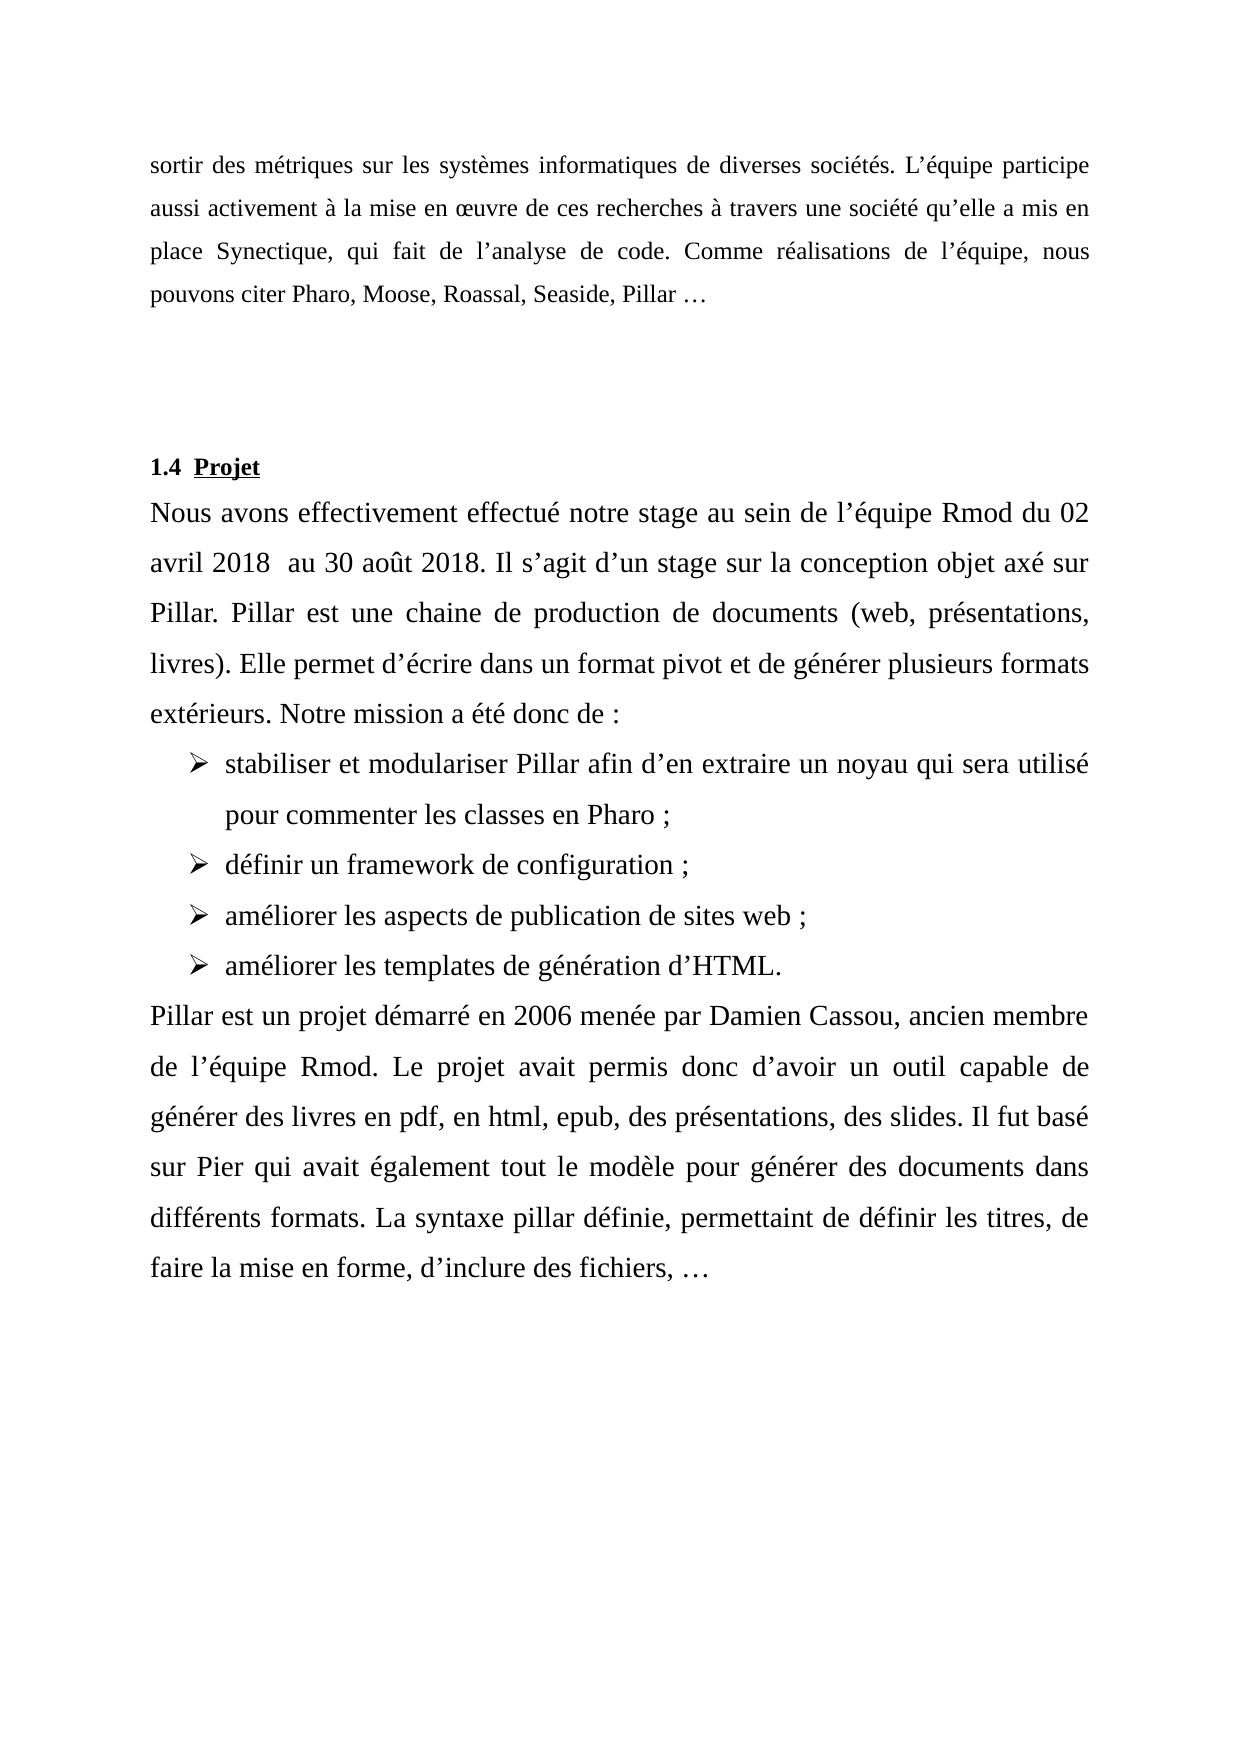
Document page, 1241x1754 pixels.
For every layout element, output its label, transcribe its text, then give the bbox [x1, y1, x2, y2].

text sortir des métriques sur les systèmes informatiques de diverses sociétés. L’équipe participe aussi activement à la mise en œuvre de ces recherches à travers une société qu’elle a mis en place Synectique, qui fait de l’analyse de code. Comme réalisations de l’équipe, nous pouvons citer Pharo, Moose, Roassal, Seaside, Pillar … [150, 150, 1091, 308]
list stabiliser et modulariser Pillar afin d’en extraire un noyau qui sera utilisé pour commenter les classes en Pharo ; [187, 747, 1091, 831]
list améliorer les aspects de publication de sites web ; [187, 898, 1091, 931]
list améliorer les templates de génération d’HTML. [187, 948, 1091, 982]
text Pillar est un projet démarré en 2006 menée par Damien Cassou, ancien membre de l’équipe Rmod. Le projet avait permis donc d’avoir un outil capable de générer des livres en pdf, en html, epub, des présentations, des slides. Il fut basé sur Pier qui avait également tout le modèle pour générer des documents dans différents formats. La syntaxe pillar définie, permettaint de définir les titres, de faire la mise en forme, d’inclure des fichiers, … [150, 998, 1091, 1284]
text 1.4 Projet [150, 452, 1091, 481]
list définir un framework de configuration ; [187, 847, 1091, 881]
text Nous avons effectivement effectué notre stage au sein de l’équipe Rmod du 02 avril 2018 au 30 août 2018. Il s’agit d’un stage sur la conception objet axé sur Pillar. Pillar est une chaine de production de documents (web, présentations, livres). Elle permet d’écrire dans un format pivot et de générer plusieurs formats extérieurs. Notre mission a été donc de : [150, 495, 1091, 730]
